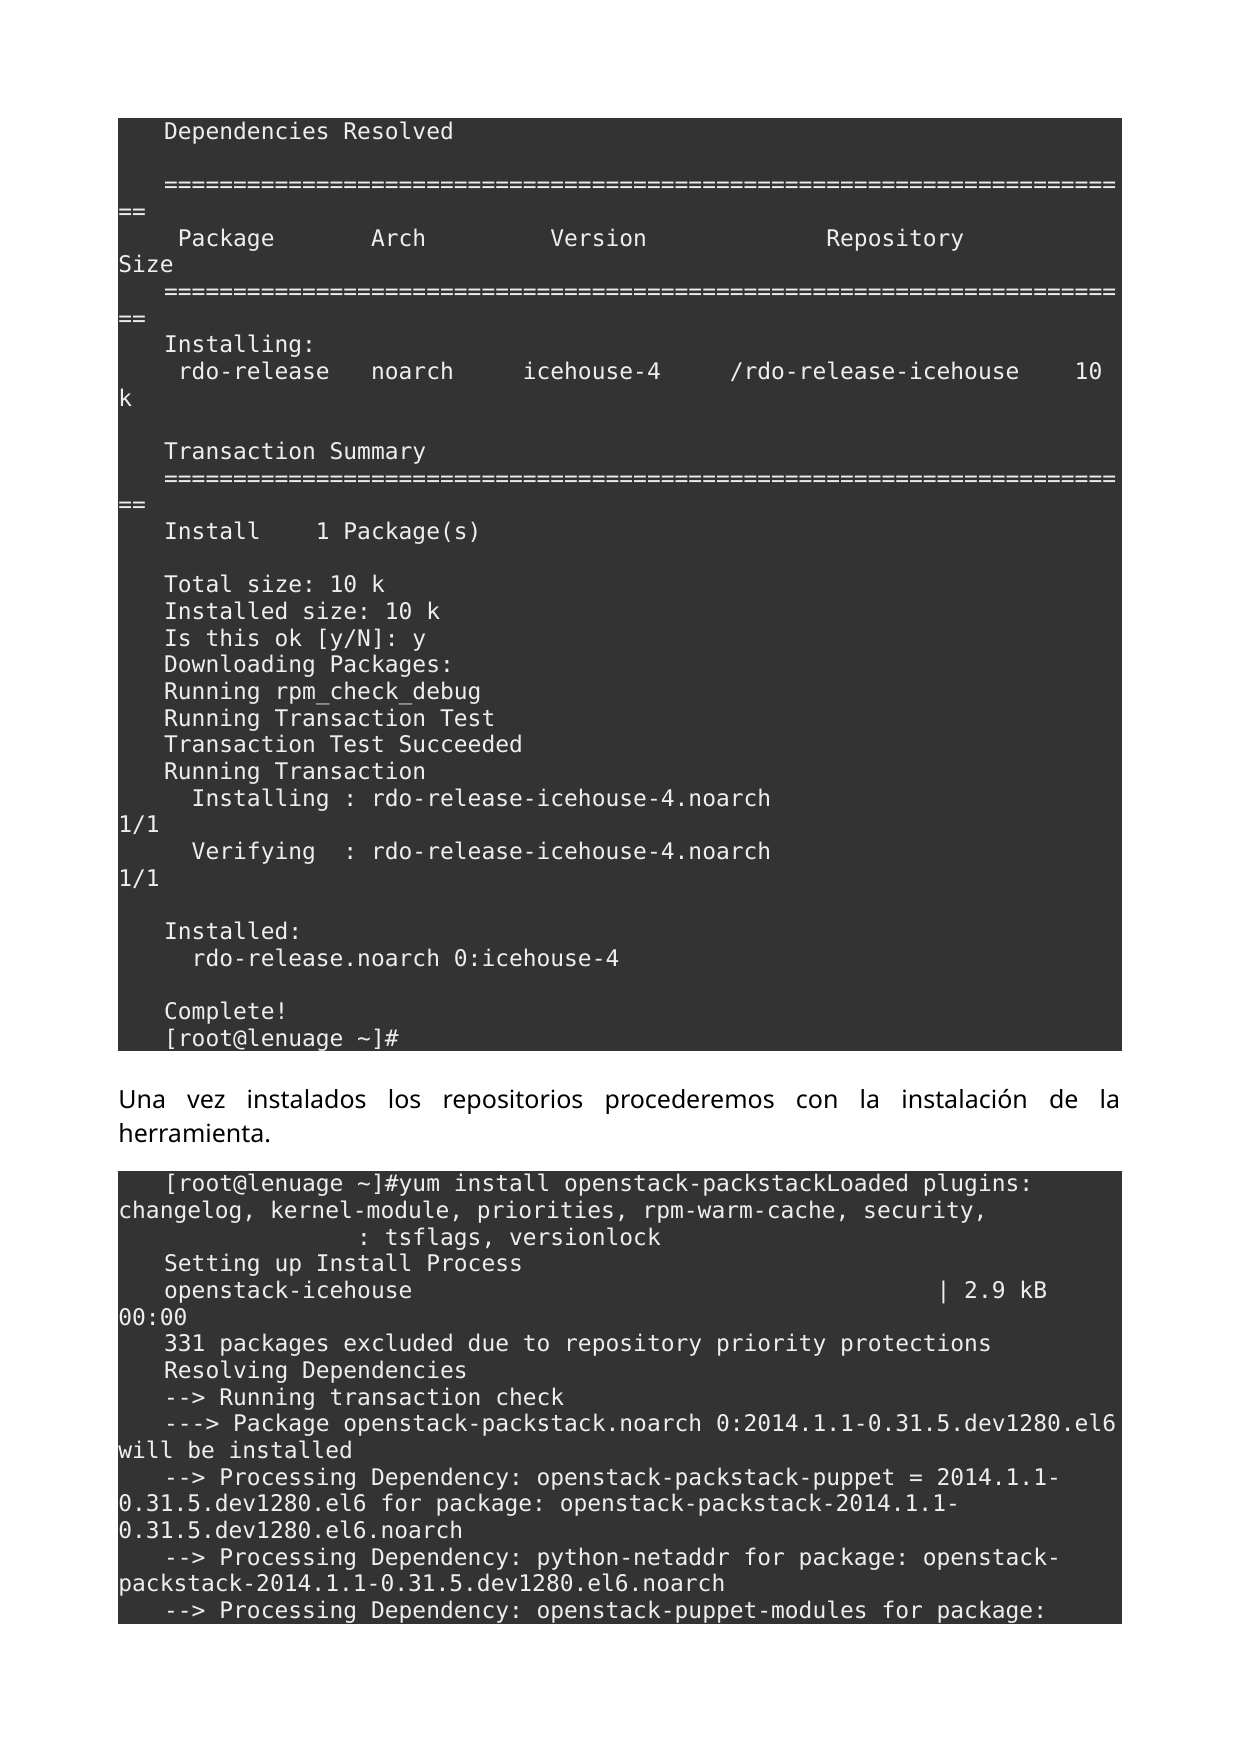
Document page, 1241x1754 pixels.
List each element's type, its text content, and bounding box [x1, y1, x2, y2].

text --> Processing Dependency: openstack-puppet-modules for package: [118, 1597, 1122, 1624]
text Installing: [118, 331, 1122, 358]
text Install 1 Package(s) [118, 518, 1122, 545]
text 331 packages excluded due to repository priority protections [118, 1331, 1122, 1357]
text openstack-icehouse | 2.9 kB 00:00 [118, 1277, 1122, 1331]
text Transaction Summary [118, 438, 1122, 465]
text ======================================================================= [118, 465, 1122, 518]
text Is this ok [y/N]: y [118, 625, 1122, 651]
text Setting up Install Process [118, 1251, 1122, 1277]
text Package Arch Version Repository Size [118, 225, 1122, 278]
text [root@lenuage ~]# [118, 1025, 1122, 1051]
text --> Processing Dependency: openstack-packstack-puppet = 2014.1.1-0.31.5.dev1280.el6 for package: openstack-packstack-2014.1.1-0.31.5.dev1280.el6.noarch [118, 1464, 1122, 1544]
text : tsflags, versionlock [118, 1224, 1122, 1251]
text Verifying : rdo-release-icehouse-4.noarch 1/1 [118, 838, 1122, 891]
text [root@lenuage ~]#yum install openstack-packstackLoaded plugins: changelog, kernel-module, priorities, rpm-warm-cache, security, [118, 1171, 1122, 1224]
text Resolving Dependencies [118, 1357, 1122, 1384]
text --> Running transaction check [118, 1384, 1122, 1411]
text --> Processing Dependency: python-netaddr for package: openstack-packstack-2014.1.1-0.31.5.dev1280.el6.noarch [118, 1544, 1122, 1597]
text Installed: [118, 918, 1122, 945]
text ---> Package openstack-packstack.noarch 0:2014.1.1-0.31.5.dev1280.el6 will be installed [118, 1411, 1122, 1464]
text Dependencies Resolved [118, 118, 1122, 145]
text Running Transaction Test [118, 705, 1122, 731]
text Una vez instalados los repositorios procederemos con la instalación de la herramienta. [118, 1081, 1122, 1149]
text ======================================================================= [118, 171, 1122, 225]
text Running rpm_check_debug [118, 678, 1122, 705]
text Complete! [118, 998, 1122, 1025]
text rdo-release.noarch 0:icehouse-4 [118, 945, 1122, 971]
text rdo-release noarch icehouse-4 /rdo-release-icehouse 10 k [118, 358, 1122, 411]
text Transaction Test Succeeded [118, 731, 1122, 758]
text Running Transaction [118, 758, 1122, 785]
text Installed size: 10 k [118, 598, 1122, 625]
text Total size: 10 k [118, 571, 1122, 598]
text Downloading Packages: [118, 651, 1122, 678]
text ======================================================================= [118, 278, 1122, 331]
text Installing : rdo-release-icehouse-4.noarch 1/1 [118, 785, 1122, 838]
